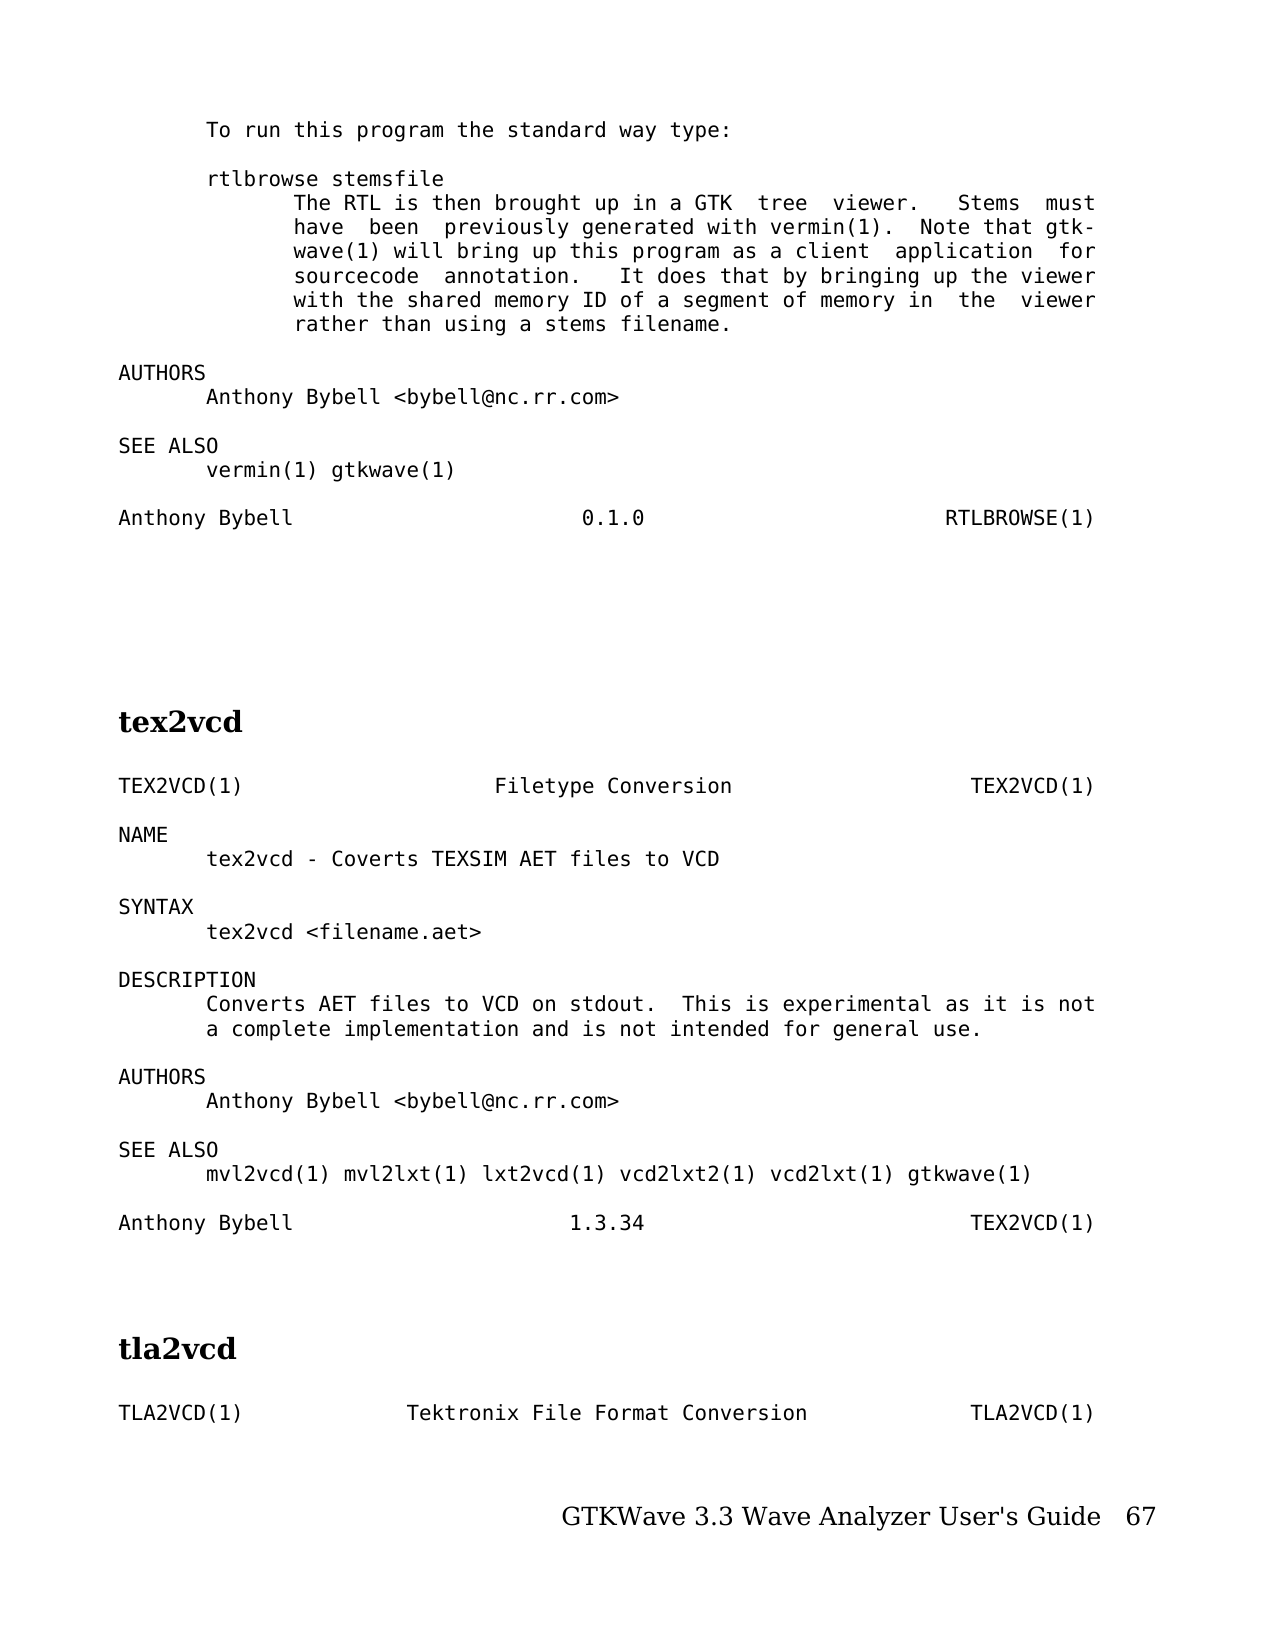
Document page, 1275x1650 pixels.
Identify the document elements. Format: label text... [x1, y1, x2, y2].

text Anthony Bybell <bybell@nc.rr.com> [118, 385, 1157, 409]
text TLA2VCD(1) Tektronix File Format Conversion TLA2VCD(1) [118, 1401, 1157, 1425]
text rtlbrowse stemsfile [118, 167, 1157, 191]
text SEE ALSO [118, 1138, 1157, 1162]
text with the shared memory ID of a segment of memory in the viewer [118, 288, 1157, 312]
text NAME [118, 823, 1157, 847]
text To run this program the standard way type: [118, 118, 1157, 142]
text have been previously generated with vermin(1). Note that gtk- [118, 215, 1157, 239]
text Converts AET files to VCD on stdout. This is experimental as it is not [118, 992, 1157, 1017]
text DESCRIPTION [118, 968, 1157, 992]
text wave(1) will bring up this program as a client application for [118, 239, 1157, 264]
text Anthony Bybell 1.3.34 TEX2VCD(1) [118, 1211, 1157, 1235]
text sourcecode annotation. It does that by bringing up the viewer [118, 264, 1157, 288]
text tex2vcd <filename.aet> [118, 920, 1157, 944]
text SYNTAX [118, 895, 1157, 920]
text Anthony Bybell 0.1.0 RTLBROWSE(1) [118, 506, 1157, 531]
text mvl2vcd(1) mvl2lxt(1) lxt2vcd(1) vcd2lxt2(1) vcd2lxt(1) gtkwave(1) [118, 1162, 1157, 1187]
text Anthony Bybell <bybell@nc.rr.com> [118, 1089, 1157, 1114]
text The RTL is then brought up in a GTK tree viewer. Stems must [118, 191, 1157, 215]
text AUTHORS [118, 361, 1157, 385]
text rather than using a stems filename. [118, 312, 1157, 337]
text tex2vcd - Coverts TEXSIM AET files to VCD [118, 847, 1157, 871]
text tex2vcd [118, 706, 1157, 740]
text tla2vcd [118, 1332, 1157, 1367]
text AUTHORS [118, 1065, 1157, 1089]
text vermin(1) gtkwave(1) [118, 458, 1157, 482]
text SEE ALSO [118, 434, 1157, 458]
text a complete implementation and is not intended for general use. [118, 1017, 1157, 1041]
text TEX2VCD(1) Filetype Conversion TEX2VCD(1) [118, 774, 1157, 798]
